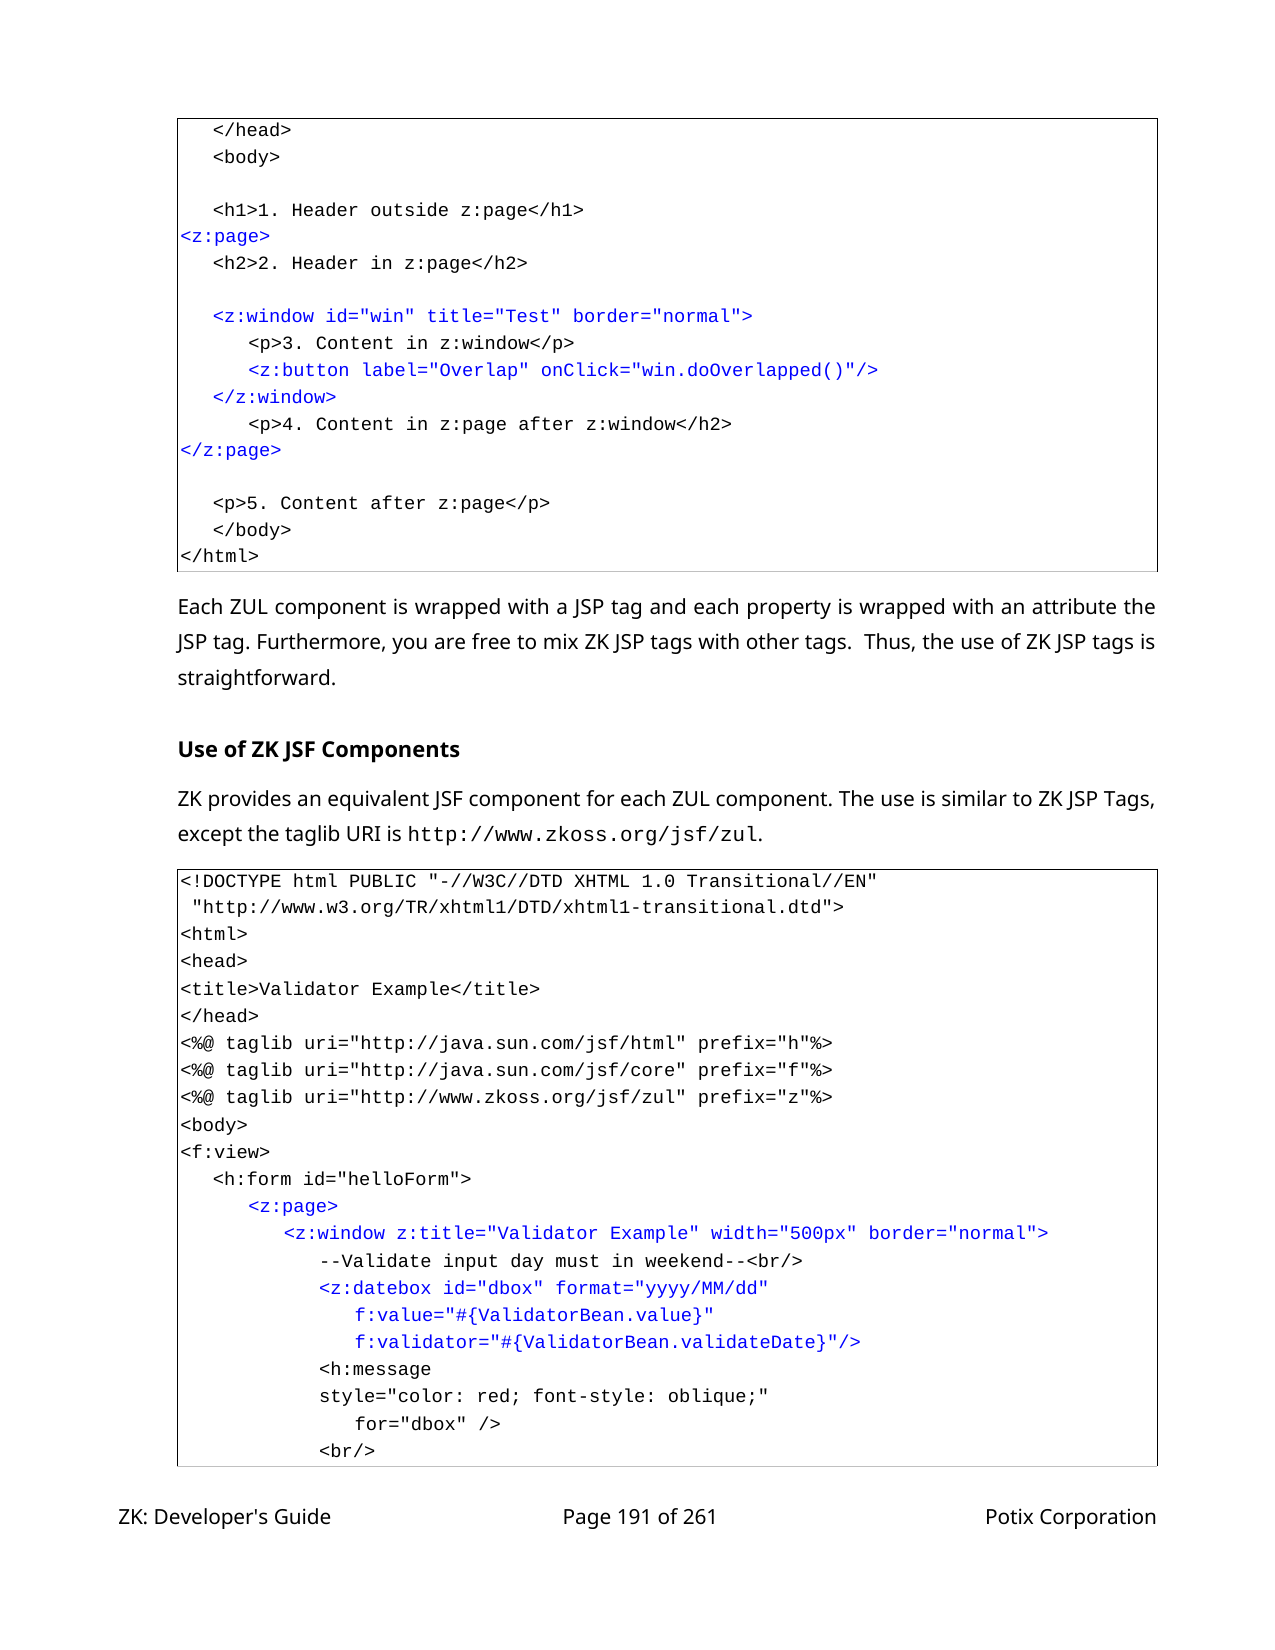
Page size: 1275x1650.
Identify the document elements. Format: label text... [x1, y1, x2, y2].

text <z:window z:title="Validator Example" width="500px" border="normal"> [178, 1221, 1157, 1246]
text <z:page> [178, 1194, 1157, 1218]
text <title>Validator Example</title> [178, 977, 1157, 1001]
text </head> [178, 1004, 1157, 1028]
text f:value="#{ValidatorBean.value}" [178, 1303, 1157, 1327]
text --Validate input day must in weekend--<br/> [178, 1248, 1157, 1273]
text Each ZUL component is wrapped with a JSP tag and each property is wrapped with an attribute the JSP tag. Furthermore, you are free to mix ZK JSP tags with other tags. Thus, the use of ZK JSP tags is straightforward. [177, 592, 1157, 691]
text </z:window> <p>4. Content in z:page after z:window</h2> </z:page> <p>5. Content after z:page</p> </body> </html> [178, 385, 1157, 571]
text <html> [178, 922, 1157, 946]
text <z:datebox id="dbox" format="yyyy/MM/dd" [178, 1276, 1157, 1300]
text <head> [178, 949, 1157, 974]
text <%@ taglib uri="http://www.zkoss.org/jsf/zul" prefix="z"%> [178, 1085, 1157, 1109]
text f:validator="#{ValidatorBean.validateDate}"/> [178, 1330, 1157, 1354]
text <h:message [178, 1357, 1157, 1381]
text for="dbox" /> [178, 1412, 1157, 1436]
text <body> [178, 1112, 1157, 1137]
text ZK provides an equivalent JSF component for each ZUL component. The use is similar to ZK JSP Tags, except the taglib URI is http://www.zkoss.org/jsf/zul. [177, 784, 1157, 848]
text <%@ taglib uri="http://java.sun.com/jsf/core" prefix="f"%> [178, 1058, 1157, 1082]
text <%@ taglib uri="http://java.sun.com/jsf/html" prefix="h"%> [178, 1031, 1157, 1055]
text <br/> [178, 1439, 1157, 1466]
subtitle Use of ZK JSF Components [177, 733, 1157, 763]
text <!DOCTYPE html PUBLIC "-//W3C//DTD XHTML 1.0 Transitional//EN" "http://www.w3.org/TR/xhtml1/DTD/xhtml1-transitional.dtd"> [178, 870, 1157, 919]
text <f:view> [178, 1140, 1157, 1164]
text <z:button label="Overlap" onClick="win.doOverlapped()"/> [178, 358, 1157, 382]
text style="color: red; font-style: oblique;" [178, 1384, 1157, 1409]
text </head> <body> <h1>1. Header outside z:page</h1> <z:page> <h2>2. Header in z:page</h2> <z:window id="win" title="Test" border="normal"> <p>3. Content in z:window</p> [178, 119, 1157, 355]
text <h:form id="helloForm"> [178, 1167, 1157, 1191]
